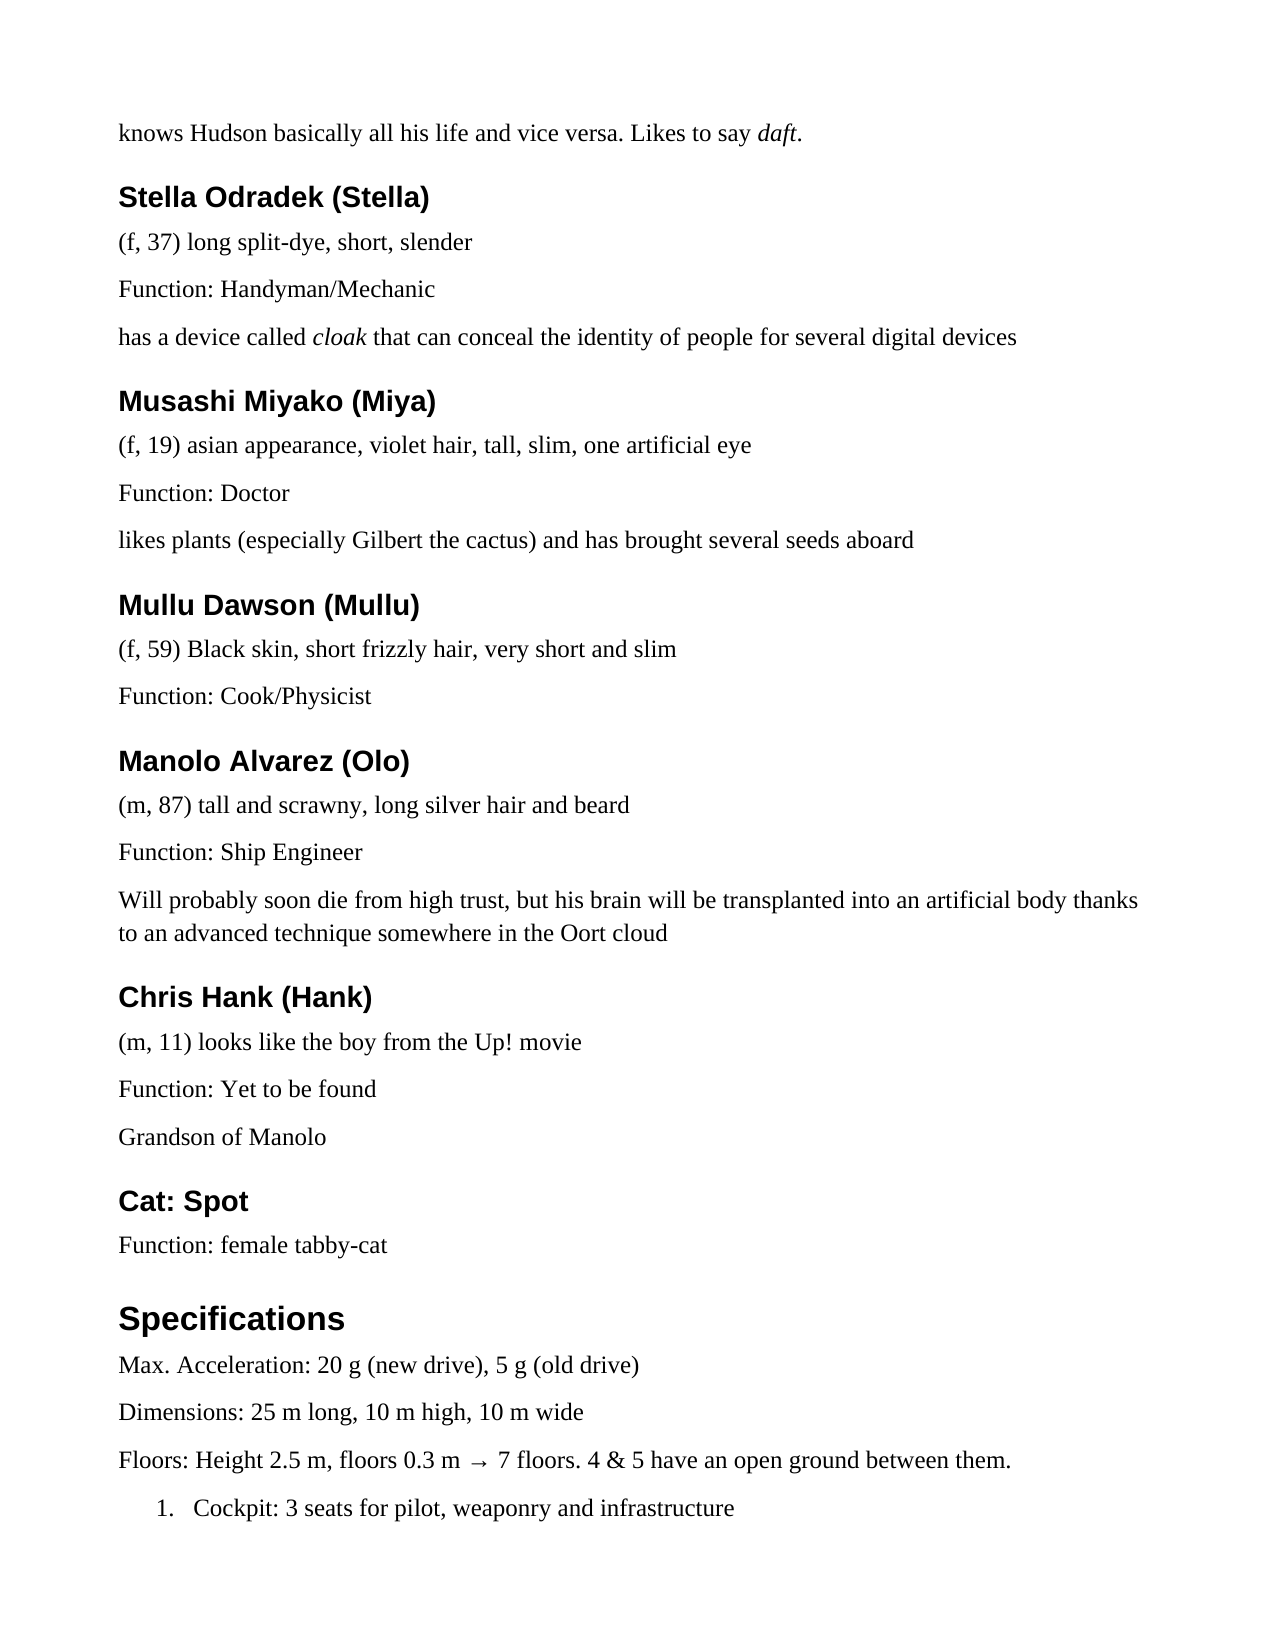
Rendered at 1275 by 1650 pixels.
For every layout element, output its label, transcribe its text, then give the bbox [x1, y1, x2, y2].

text Max. Acceleration: 20 g (new drive), 5 g (old drive) [118, 1350, 1157, 1378]
subtitle Musashi Miyako (Miya) [118, 384, 1157, 418]
text Will probably soon die from high trust, but his brain will be transplanted into an artificial body thanks to an advanced technique somewhere in the Oort cloud [118, 885, 1157, 947]
text (f, 59) Black skin, short frizzly hair, very short and slim [118, 634, 1157, 663]
text Function: Cook/Physicist [118, 681, 1157, 710]
text Function: Handyman/Mechanic [118, 274, 1157, 303]
text knows Hudson basically all his life and vice versa. Likes to say daft. [118, 118, 1157, 147]
text Floors: Height 2.5 m, floors 0.3 m → 7 floors. 4 & 5 have an open ground between them. [118, 1445, 1157, 1474]
list Cockpit: 3 seats for pilot, weaponry and infrastructure [156, 1493, 1157, 1521]
text Function: female tabby-cat [118, 1230, 1157, 1259]
subtitle Cat: Spot [118, 1184, 1157, 1218]
text (m, 11) looks like the boy from the Up! movie [118, 1027, 1157, 1055]
text Function: Yet to be found [118, 1074, 1157, 1103]
text has a device called cloak that can conceal the identity of people for several digital devices [118, 322, 1157, 351]
text Grandson of Manolo [118, 1122, 1157, 1151]
text Function: Ship Engineer [118, 837, 1157, 866]
text Function: Doctor [118, 478, 1157, 507]
text (f, 37) long split-dye, short, slender [118, 227, 1157, 255]
text (f, 19) asian appearance, violet hair, tall, slim, one artificial eye [118, 430, 1157, 459]
subtitle Mullu Dawson (Mullu) [118, 588, 1157, 621]
text (m, 87) tall and scrawny, long silver hair and beard [118, 790, 1157, 819]
subtitle Manolo Alvarez (Olo) [118, 744, 1157, 777]
subtitle Specifications [118, 1299, 1157, 1337]
subtitle Chris Hank (Hank) [118, 980, 1157, 1014]
text Dimensions: 25 m long, 10 m high, 10 m wide [118, 1397, 1157, 1426]
subtitle Stella Odradek (Stella) [118, 180, 1157, 214]
text likes plants (especially Gilbert the cactus) and has brought several seeds aboard [118, 525, 1157, 554]
